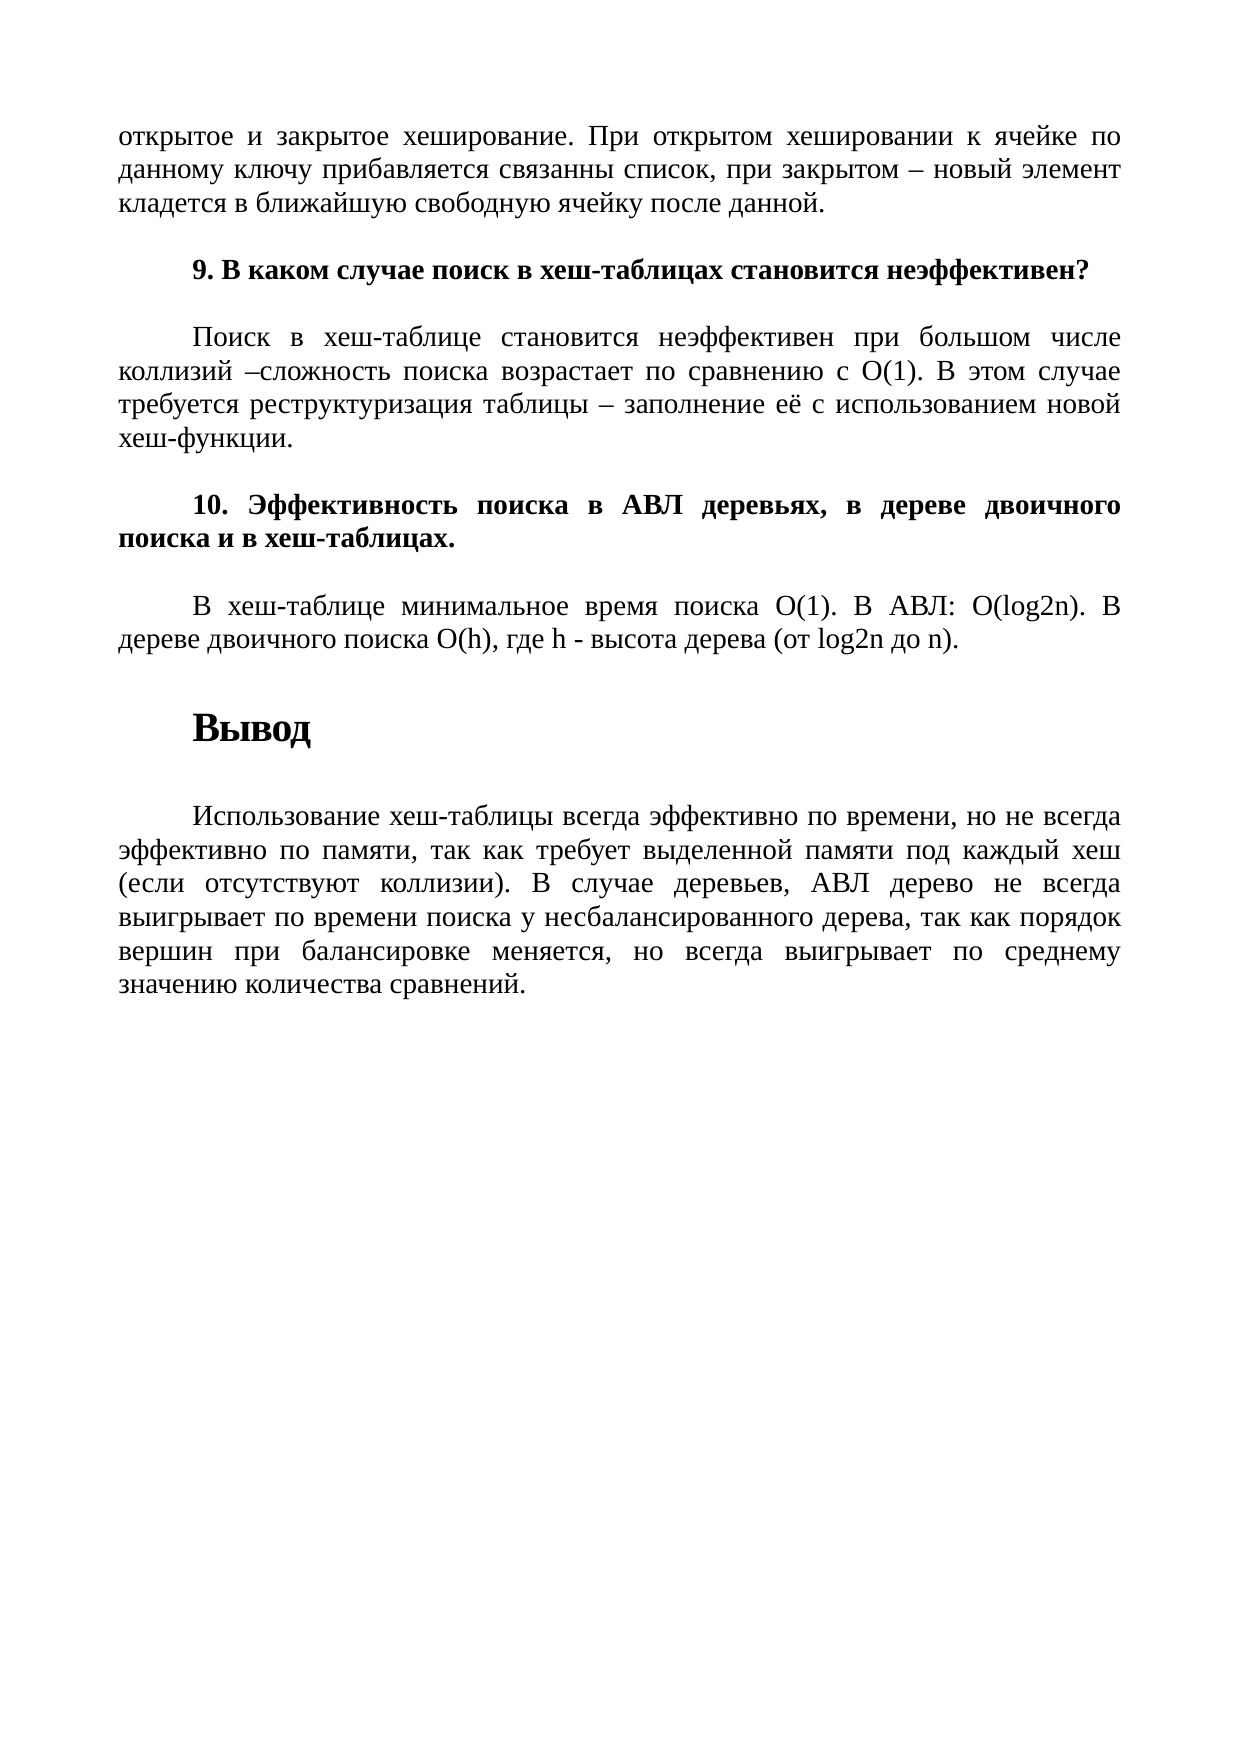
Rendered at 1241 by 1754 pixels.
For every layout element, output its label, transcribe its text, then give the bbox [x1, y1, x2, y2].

text 10. Эффективность поиска в АВЛ деревьях, в дереве двоичного поиска и в хеш-таблицах. [118, 487, 1122, 554]
text Использование хеш-таблицы всегда эффективно по времени, но не всегда эффективно по памяти, так как требует выделенной памяти под каждый хеш (если отсутствуют коллизии). В случае деревьев, АВЛ дерево не всегда выигрывает по времени поиска у несбалансированного дерева, так как порядок вершин при балансировке меняется, но всегда выигрывает по среднему значению количества сравнений. [118, 798, 1122, 1000]
text 9. В каком случае поиск в хеш-таблицах становится неэффективен? [118, 252, 1122, 286]
title Вывод [118, 703, 1122, 751]
text Поиск в хеш-таблице становится неэффективен при большом числе коллизий –сложность поиска возрастает по сравнению с О(1). В этом случае требуется реструктуризация таблицы – заполнение её с использованием новой хеш-функции. [118, 319, 1122, 453]
text открытое и закрытое хеширование. При открытом хешировании к ячейке по данному ключу прибавляется связанны список, при закрытом – новый элемент кладется в ближайшую свободную ячейку после данной. [118, 118, 1122, 219]
text В хеш-таблице минимальное время поиска О(1). В АВЛ: О(log2n). В дереве двоичного поиска О(h), где h - высота дерева (от log2n до n). [118, 588, 1122, 655]
